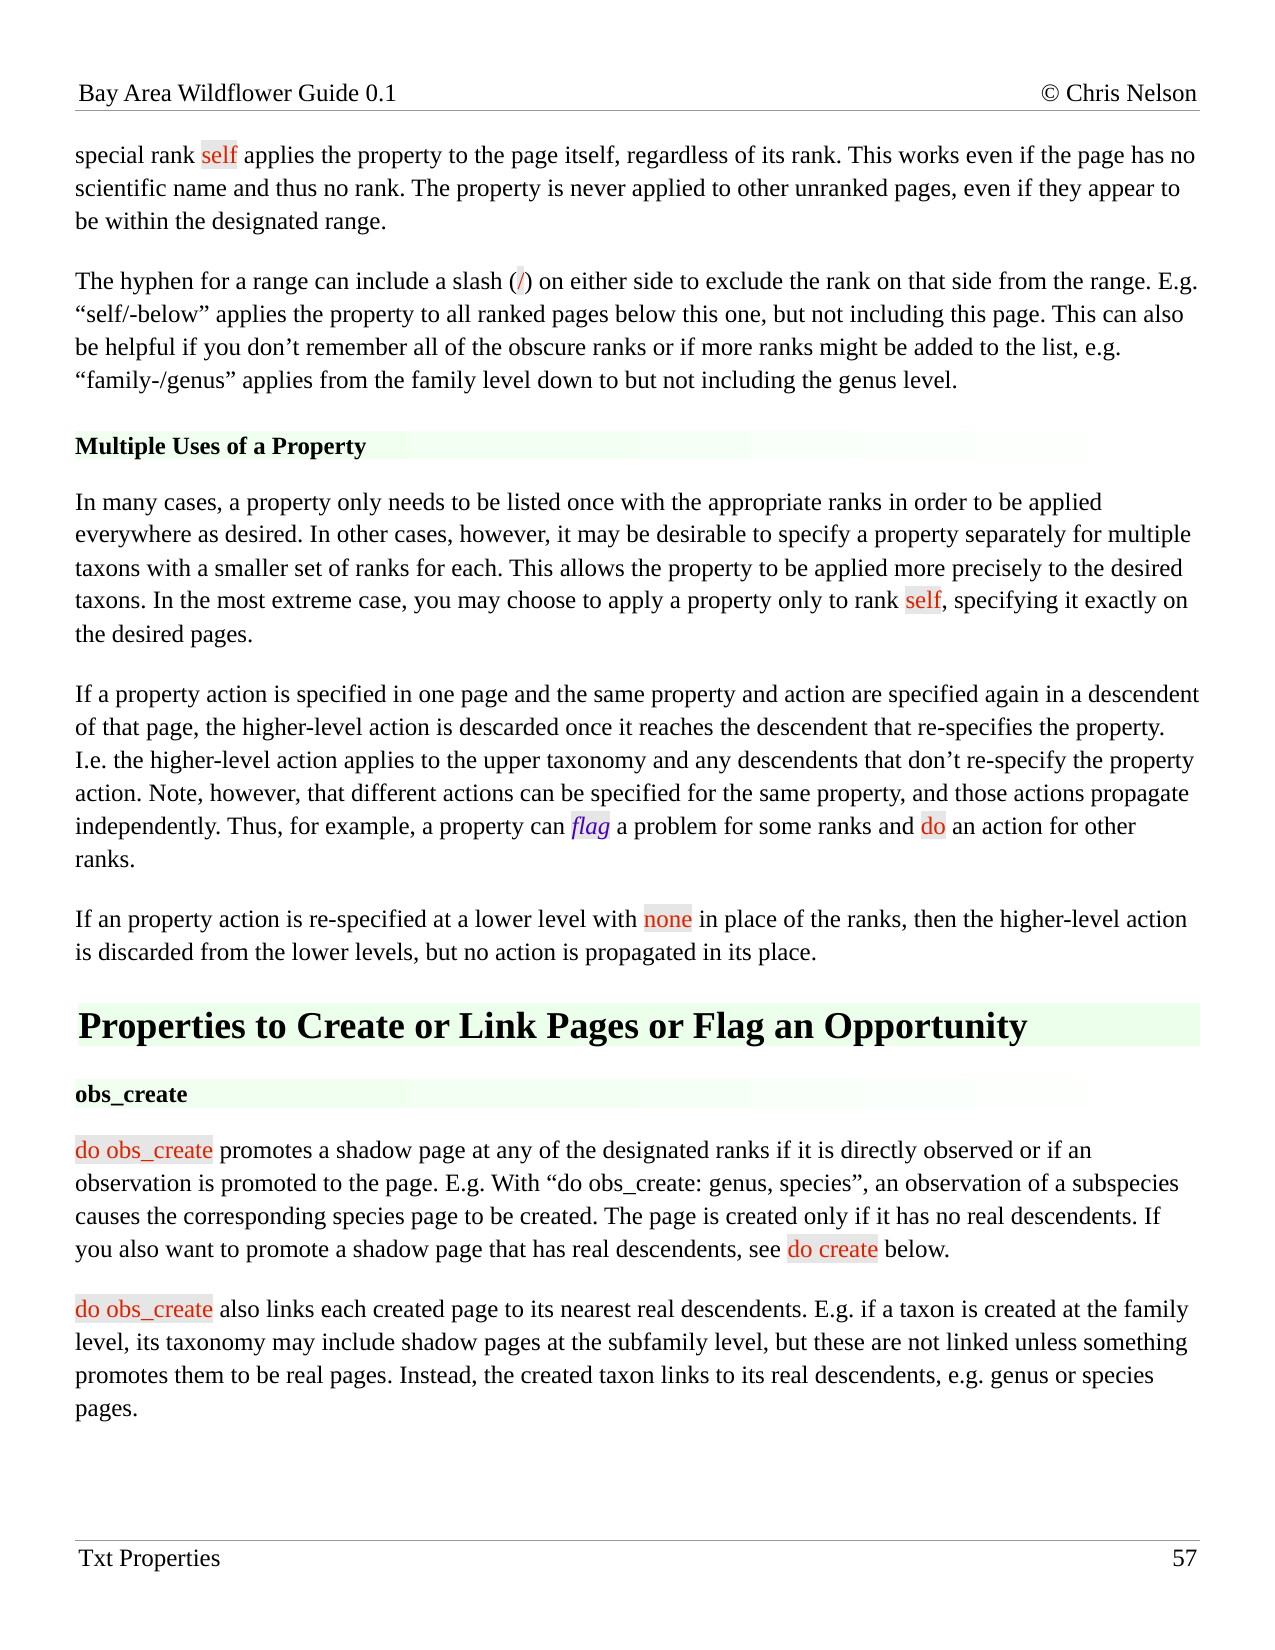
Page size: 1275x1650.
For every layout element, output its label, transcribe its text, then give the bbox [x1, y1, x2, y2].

subtitle Multiple Uses of a Property [75, 431, 1200, 459]
text special rank self applies the property to the page itself, regardless of its rank. This works even if the page has no scientific name and thus no rank. The property is never applied to other unranked pages, even if they appear to be within the designated range. [75, 140, 1200, 235]
text In many cases, a property only needs to be listed once with the appropriate ranks in order to be applied everywhere as desired. In other cases, however, it may be desirable to specify a property separately for multiple taxons with a smaller set of ranks for each. This allows the property to be applied more precisely to the desired taxons. In the most extreme case, you may choose to apply a property only to rank self, specifying it exactly on the desired pages. [75, 487, 1200, 647]
subtitle obs_create [75, 1079, 1200, 1108]
text If an property action is re-specified at a lower level with none in place of the ranks, then the higher-level action is discarded from the lower levels, but no action is propagated in its place. [75, 904, 1200, 966]
text do obs_create promotes a shadow page at any of the designated ranks if it is directly observed or if an observation is promoted to the page. E.g. With “do obs_create: genus, species”, an observation of a subspecies causes the corresponding species page to be created. The page is created only if it has no real descendents. If you also want to promote a shadow page that has real descendents, see do create below. [75, 1135, 1200, 1263]
text If a property action is specified in one page and the same property and action are specified again in a descendent of that page, the higher-level action is descarded once it reaches the descendent that re-specifies the property. I.e. the higher-level action applies to the upper taxonomy and any descendents that don’t re-specify the property action. Note, however, that different actions can be specified for the same property, and those actions propagate independently. Thus, for example, a property can flag a problem for some ranks and do an action for other ranks. [75, 679, 1200, 872]
subtitle Properties to Create or Link Pages or Flag an Opportunity [78, 1003, 1200, 1046]
text The hyphen for a range can include a slash (/) on either side to exclude the rank on that side from the range. E.g. “self/-below” applies the property to all ranked pages below this one, but not including this page. This can also be helpful if you don’t remember all of the obscure ranks or if more ranks might be added to the list, e.g. “family-/genus” applies from the family level down to but not including the genus level. [75, 266, 1200, 394]
text do obs_create also links each created page to its nearest real descendents. E.g. if a taxon is created at the family level, its taxonomy may include shadow pages at the subfamily level, but these are not linked unless something promotes them to be real pages. Instead, the created taxon links to its real descendents, e.g. genus or species pages. [75, 1294, 1200, 1422]
